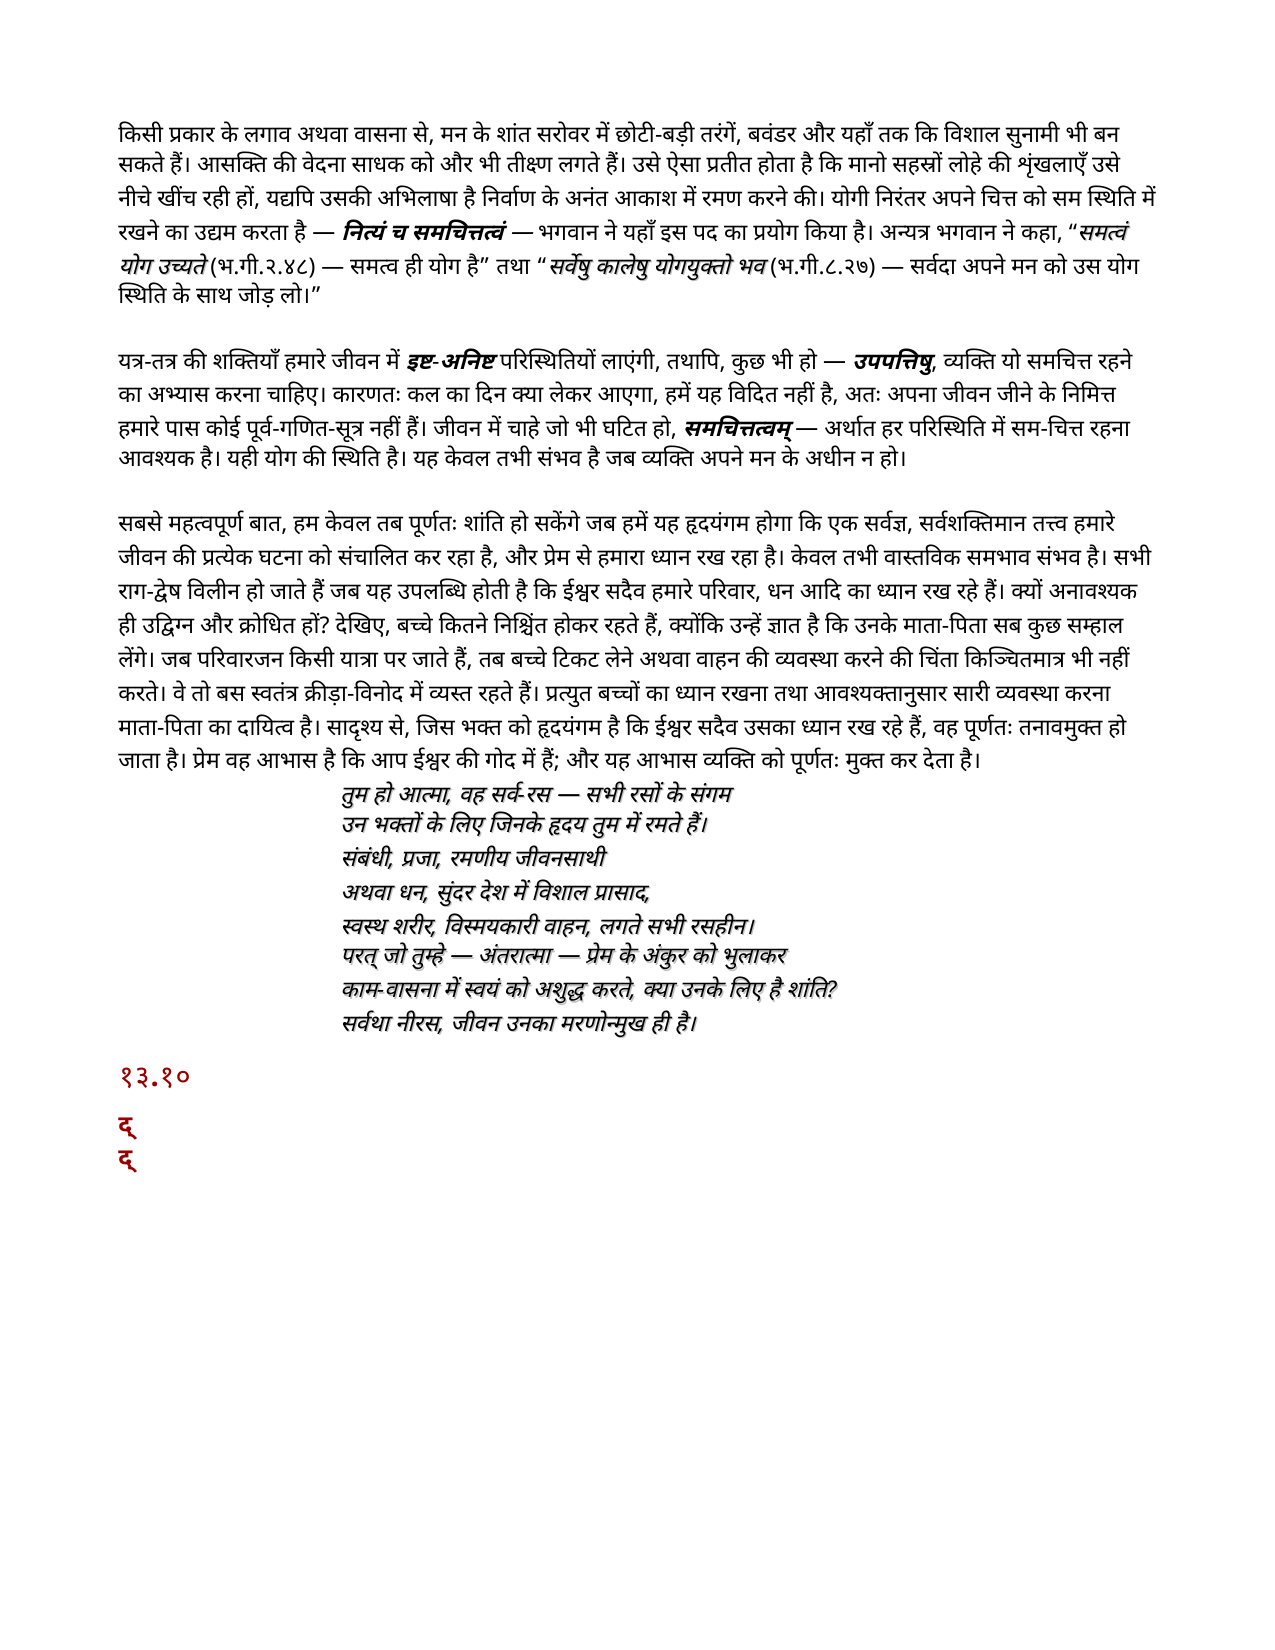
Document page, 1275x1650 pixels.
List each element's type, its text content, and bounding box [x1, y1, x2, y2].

text द् [118, 1144, 1157, 1176]
text द् [118, 1111, 1157, 1144]
text परत् जो तुम्हे — अंतरात्मा — प्रेम के अंकुर को भुलाकर [340, 943, 1157, 973]
text तुम हो आत्मा, वह सर्व-रस — सभी रसों के संगम [340, 778, 1157, 812]
text काम-वासना में स्वयं को अशुद्ध करते, क्या उनके लिए है शांति? [340, 973, 1157, 1007]
text सबसे महत्वपूर्ण बात, हम केवल तब पूर्णतः शांति हो सकेंगे जब हमें यह हृदयंगम होगा कि एक सर्वज्ञ, सर्वशक्तिमान तत्त्व हमारे जीवन की प्रत्येक घटना को संचालित कर रहा है, और प्रेम से हमारा ध्यान रख रहा है। केवल तभी वास्तविक समभाव संभव है। सभी राग-द्वेष विलीन हो जाते हैं जब यह उपलब्धि होती है कि ईश्वर सदैव हमारे परिवार, धन आदि का ध्यान रख रहे हैं। क्यों अनावश्यक ही उद्विग्न और क्रोधित हों? देखिए, बच्चे कितने निश्चिंत होकर रहते हैं, क्योंकि उन्हें ज्ञात है कि उनके माता-पिता सब कुछ सम्हाल लेंगे। जब परिवारजन किसी यात्रा पर जाते हैं, तब बच्चे टिकट लेने अथवा वाहन की व्यवस्था करने की चिंता किञ्चितमात्र भी नहीं करते। वे तो बस स्वतंत्र क्रीड़ा-विनोद में व्यस्त रहते हैं। प्रत्युत बच्चों का ध्यान रखना तथा आवश्यक्तानुसार सारी व्यवस्था करना माता-पिता का दायित्व है। सादृश्य से, जिस भक्त को हृदयंगम है कि ईश्वर सदैव उसका ध्यान रख रहे हैं, वह पूर्णतः तनावमुक्त हो जाता है। प्रेम वह आभास है कि आप ईश्वर की गोद में हैं; और यह आभास व्यक्ति को पूर्णतः मुक्त कर देता है। [118, 507, 1157, 778]
text अथवा धन, सुंदर देश में विशाल प्रासाद, [340, 876, 1157, 909]
text यत्र-तत्र की शक्तियाँ हमारे जीवन में इष्ट-अनिष्ट परिस्थितियों लाएंगी, तथापि, कुछ भी हो — उपपत्तिषु, व्यक्ति यो समचित्त रहने का अभ्यास करना चाहिए। कारणतः कल का दिन क्या लेकर आएगा, हमें यह विदित नहीं है, अतः अपना जीवन जीने के निमित्त हमारे पास कोई पूर्व-गणित-सूत्र नहीं हैं। जीवन में चाहे जो भी घटित हो, समचित्तत्वम् — अर्थात हर परिस्थिति में सम-चित्त रहना आवश्यक है। यही योग की स्थिति है। यह केवल तभी संभव है जब व्यक्ति अपने मन के अधीन न हो। [118, 344, 1157, 476]
text संबंधी, प्रजा, रमणीय जीवनसाथी [340, 842, 1157, 876]
subtitle १३.१० [118, 1056, 1157, 1099]
text किसी प्रकार के लगाव अथवा वासना से, मन के शांत सरोवर में छोटी-बड़ी तरंगें, बवंडर और यहाँ तक कि विशाल सुनामी भी बन सकते हैं। आसक्ति की वेदना साधक को और भी तीक्ष्ण लगते हैं। उसे ऐसा प्रतीत होता है कि मानो सहस्रों लोहे की शृंखलाएँ उसे नीचे खींच रही हों, यद्यपि उसकी अभिलाषा है निर्वाण के अनंत आकाश में रमण करने की। योगी निरंतर अपने चित्त को सम स्थिति में रखने का उद्यम करता है — नित्यं च समचित्तत्वं — भगवान ने यहाँ इस पद का प्रयोग किया है। अन्यत्र भगवान ने कहा, “समत्वं योग उच्यते (भ.गी.२.४८) — समत्व ही योग है” तथा “सर्वेषु कालेषु योगयुक्तो भव (भ.गी.८.२७) — सर्वदा अपने मन को उस योग स्थिति के साथ जोड़ लो।” [118, 118, 1157, 313]
text सर्वथा नीरस, जीवन उनका मरणोन्मुख ही है। [340, 1007, 1157, 1041]
text उन भक्तों के लिए जिनके हृदय तुम में रमते हैं। [340, 812, 1157, 842]
text स्वस्थ शरीर, विस्मयकारी वाहन, लगते सभी रसहीन। [340, 909, 1157, 943]
